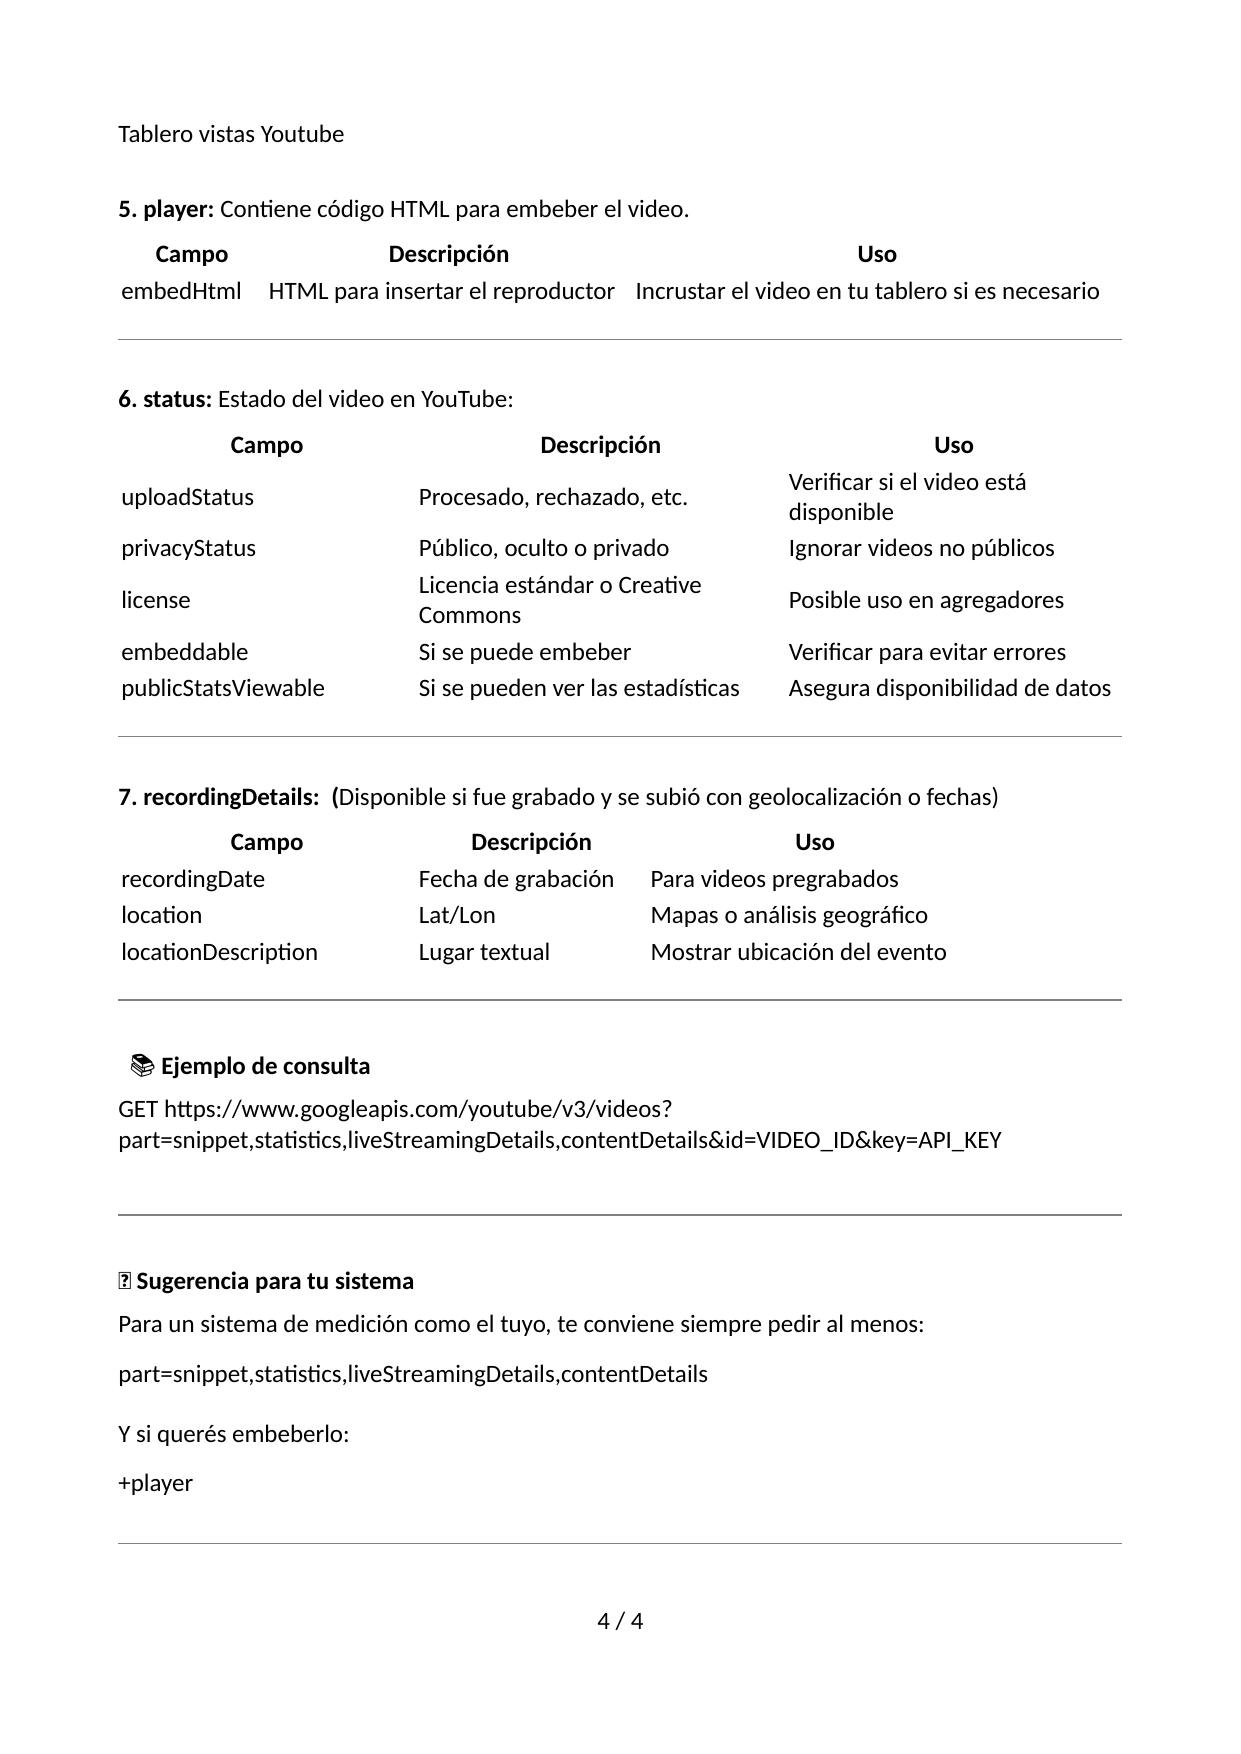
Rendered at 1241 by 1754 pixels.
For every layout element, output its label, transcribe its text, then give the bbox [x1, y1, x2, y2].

table_cell Público, oculto o privado [416, 530, 786, 566]
table_header Descripción [416, 426, 786, 463]
table_header Descripción [266, 236, 632, 272]
table_cell Si se pueden ver las estadísticas [416, 669, 786, 706]
table_cell Fecha de grabación [416, 860, 647, 896]
table_cell Mostrar ubicación del evento [648, 933, 982, 969]
table_header Uso [648, 824, 982, 860]
table_cell Procesado, rechazado, etc. [416, 463, 786, 530]
table_header Campo [118, 426, 416, 463]
table_cell uploadStatus [118, 463, 416, 530]
subtitle 📚 Ejemplo de consulta [118, 1050, 1122, 1081]
table_header Descripción [416, 824, 647, 860]
table_cell Mapas o análisis geográfico [648, 896, 982, 933]
table_cell license [118, 566, 416, 633]
text Y si querés embeberlo: [118, 1418, 1122, 1448]
subtitle 7. recordingDetails: (Disponible si fue grabado y se subió con geolocalización o fechas) [118, 781, 1122, 811]
text +player [118, 1467, 1122, 1498]
table_cell Posible uso en agregadores [786, 566, 1122, 633]
table_cell embedHtml [118, 272, 266, 308]
table_cell Verificar para evitar errores [786, 633, 1122, 669]
table_cell publicStatsViewable [118, 669, 416, 706]
table_cell Lat/Lon [416, 896, 647, 933]
subtitle 6. status: Estado del video en YouTube: [118, 383, 1122, 414]
table_cell Verificar si el video está disponible [786, 463, 1122, 530]
table_header Campo [118, 236, 266, 272]
table_header Campo [118, 824, 416, 860]
text GET https://www.googleapis.com/youtube/v3/videos?part=snippet,statistics,liveStreamingDetails,contentDetails&id=VIDEO_ID&key=API_KEY [118, 1093, 1122, 1154]
table_cell Para videos pregrabados [648, 860, 982, 896]
table_cell locationDescription [118, 933, 416, 969]
table_cell HTML para insertar el reproductor [266, 272, 632, 308]
table_cell Lugar textual [416, 933, 647, 969]
table_cell Si se puede embeber [416, 633, 786, 669]
subtitle 5. player: Contiene código HTML para embeber el video. [118, 193, 1122, 223]
table_cell Incrustar el video en tu tablero si es necesario [633, 272, 1122, 308]
table_cell location [118, 896, 416, 933]
table_cell Ignorar videos no públicos [786, 530, 1122, 566]
table_cell Asegura disponibilidad de datos [786, 669, 1122, 706]
table_header Uso [633, 236, 1122, 272]
table_cell privacyStatus [118, 530, 416, 566]
subtitle ✅ Sugerencia para tu sistema [118, 1265, 1122, 1296]
table_cell Licencia estándar o Creative Commons [416, 566, 786, 633]
table_cell embeddable [118, 633, 416, 669]
table_cell recordingDate [118, 860, 416, 896]
text part=snippet,statistics,liveStreamingDetails,contentDetails [118, 1358, 1122, 1388]
table_header Uso [786, 426, 1122, 463]
text Para un sistema de medición como el tuyo, te conviene siempre pedir al menos: [118, 1308, 1122, 1339]
